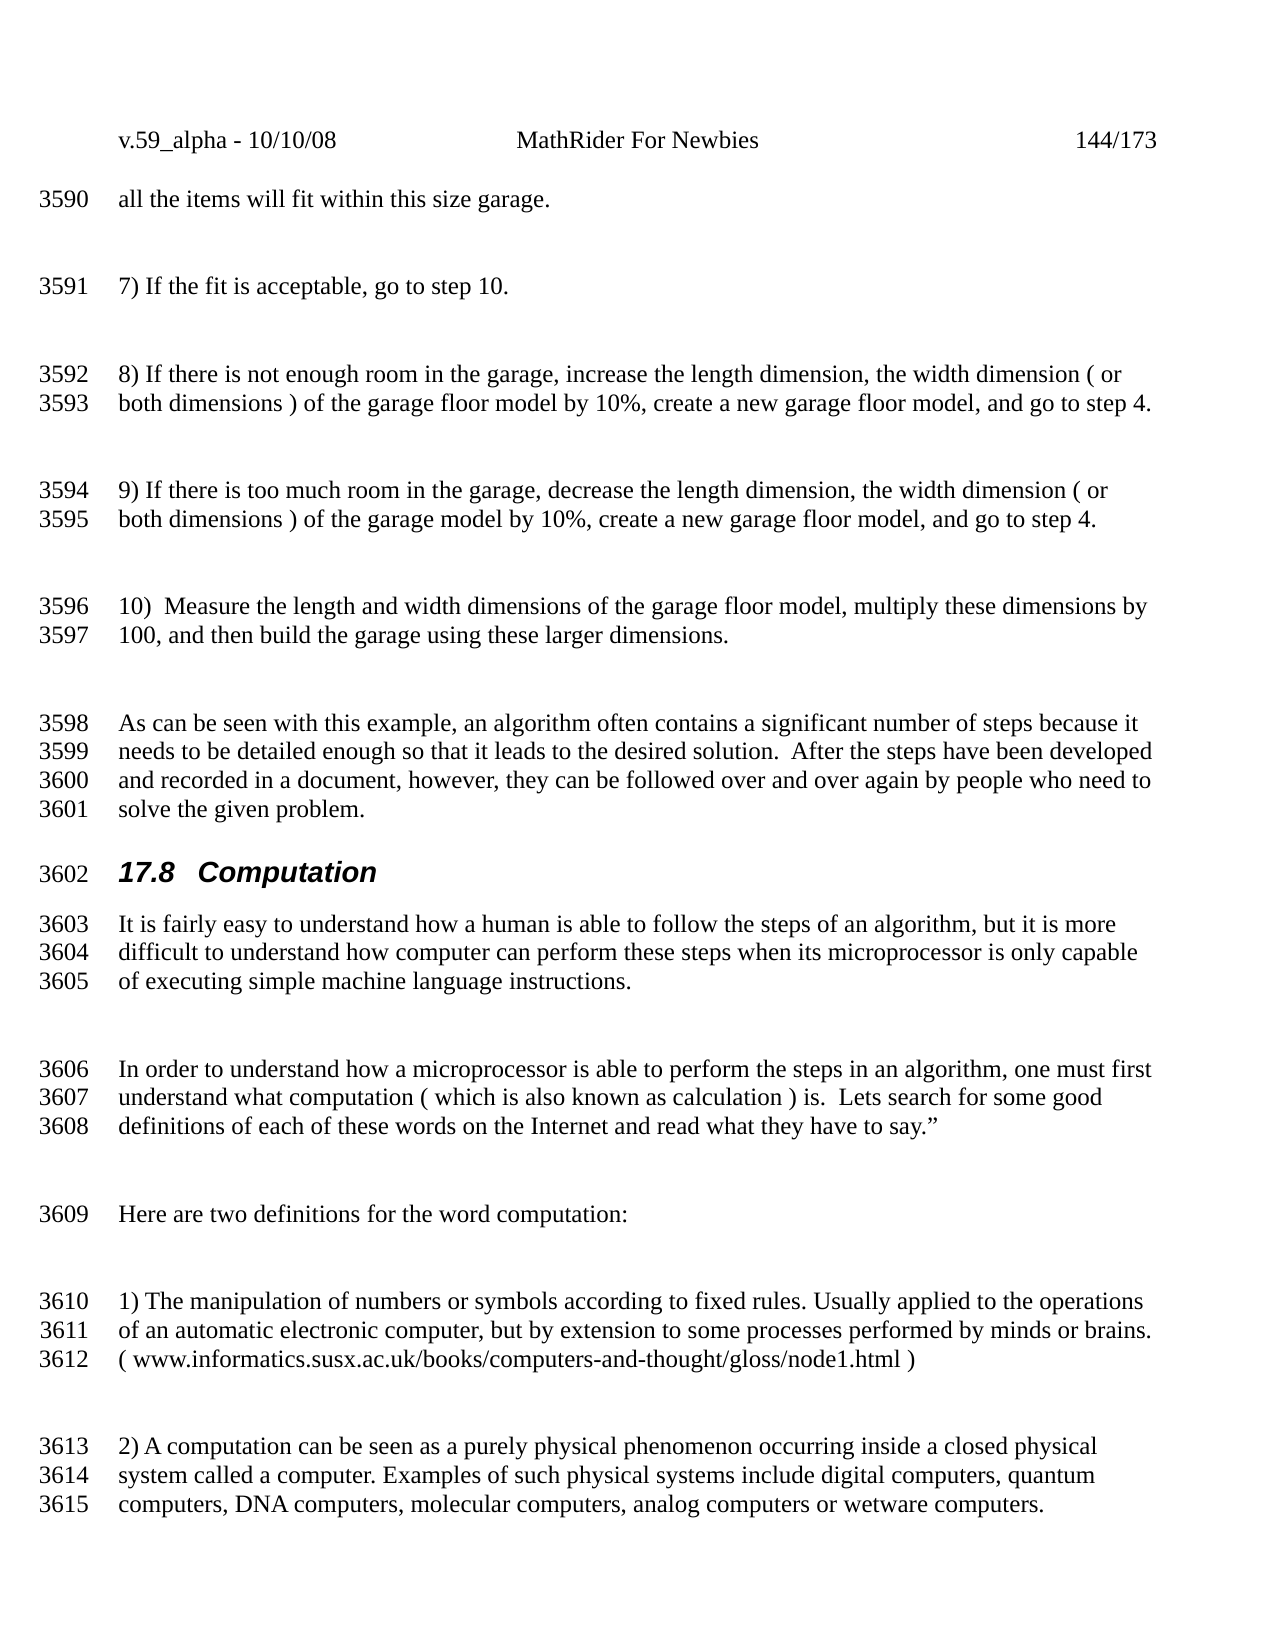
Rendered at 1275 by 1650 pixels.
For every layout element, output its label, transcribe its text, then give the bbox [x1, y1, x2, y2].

subtitle Computation [118, 855, 1157, 889]
text 9) If there is too much room in the garage, decrease the length dimension, the width dimension ( or both dimensions ) of the garage model by 10%, create a new garage floor model, and go to step 4. [118, 475, 1157, 533]
text 10) Measure the length and width dimensions of the garage floor model, multiply these dimensions by 100, and then build the garage using these larger dimensions. [118, 591, 1157, 649]
text 7) If the fit is acceptable, go to step 10. [118, 271, 1157, 300]
text 1) The manipulation of numbers or symbols according to fixed rules. Usually applied to the operations of an automatic electronic computer, but by extension to some processes performed by minds or brains. ( www.informatics.susx.ac.uk/books/computers-and-thought/gloss/node1.html ) [118, 1286, 1157, 1372]
text It is fairly easy to understand how a human is able to follow the steps of an algorithm, but it is more difficult to understand how computer can perform these steps when its microprocessor is only capable of executing simple machine language instructions. [118, 909, 1157, 995]
text As can be seen with this example, an algorithm often contains a significant number of steps because it needs to be detailed enough so that it leads to the desired solution. After the steps have been developed and recorded in a document, however, they can be followed over and over again by people who need to solve the given problem. [118, 708, 1157, 823]
text all the items will fit within this size garage. [118, 184, 1157, 213]
text In order to understand how a microprocessor is able to perform the steps in an algorithm, one must first understand what computation ( which is also known as calculation ) is. Lets search for some good definitions of each of these words on the Internet and read what they have to say.” [118, 1054, 1157, 1140]
text Here are two definitions for the word computation: [118, 1199, 1157, 1227]
text 8) If there is not enough room in the garage, increase the length dimension, the width dimension ( or both dimensions ) of the garage floor model by 10%, create a new garage floor model, and go to step 4. [118, 359, 1157, 416]
text 2) A computation can be seen as a purely physical phenomenon occurring inside a closed physical system called a computer. Examples of such physical systems include digital computers, quantum computers, DNA computers, molecular computers, analog computers or wetware computers. [118, 1431, 1157, 1517]
